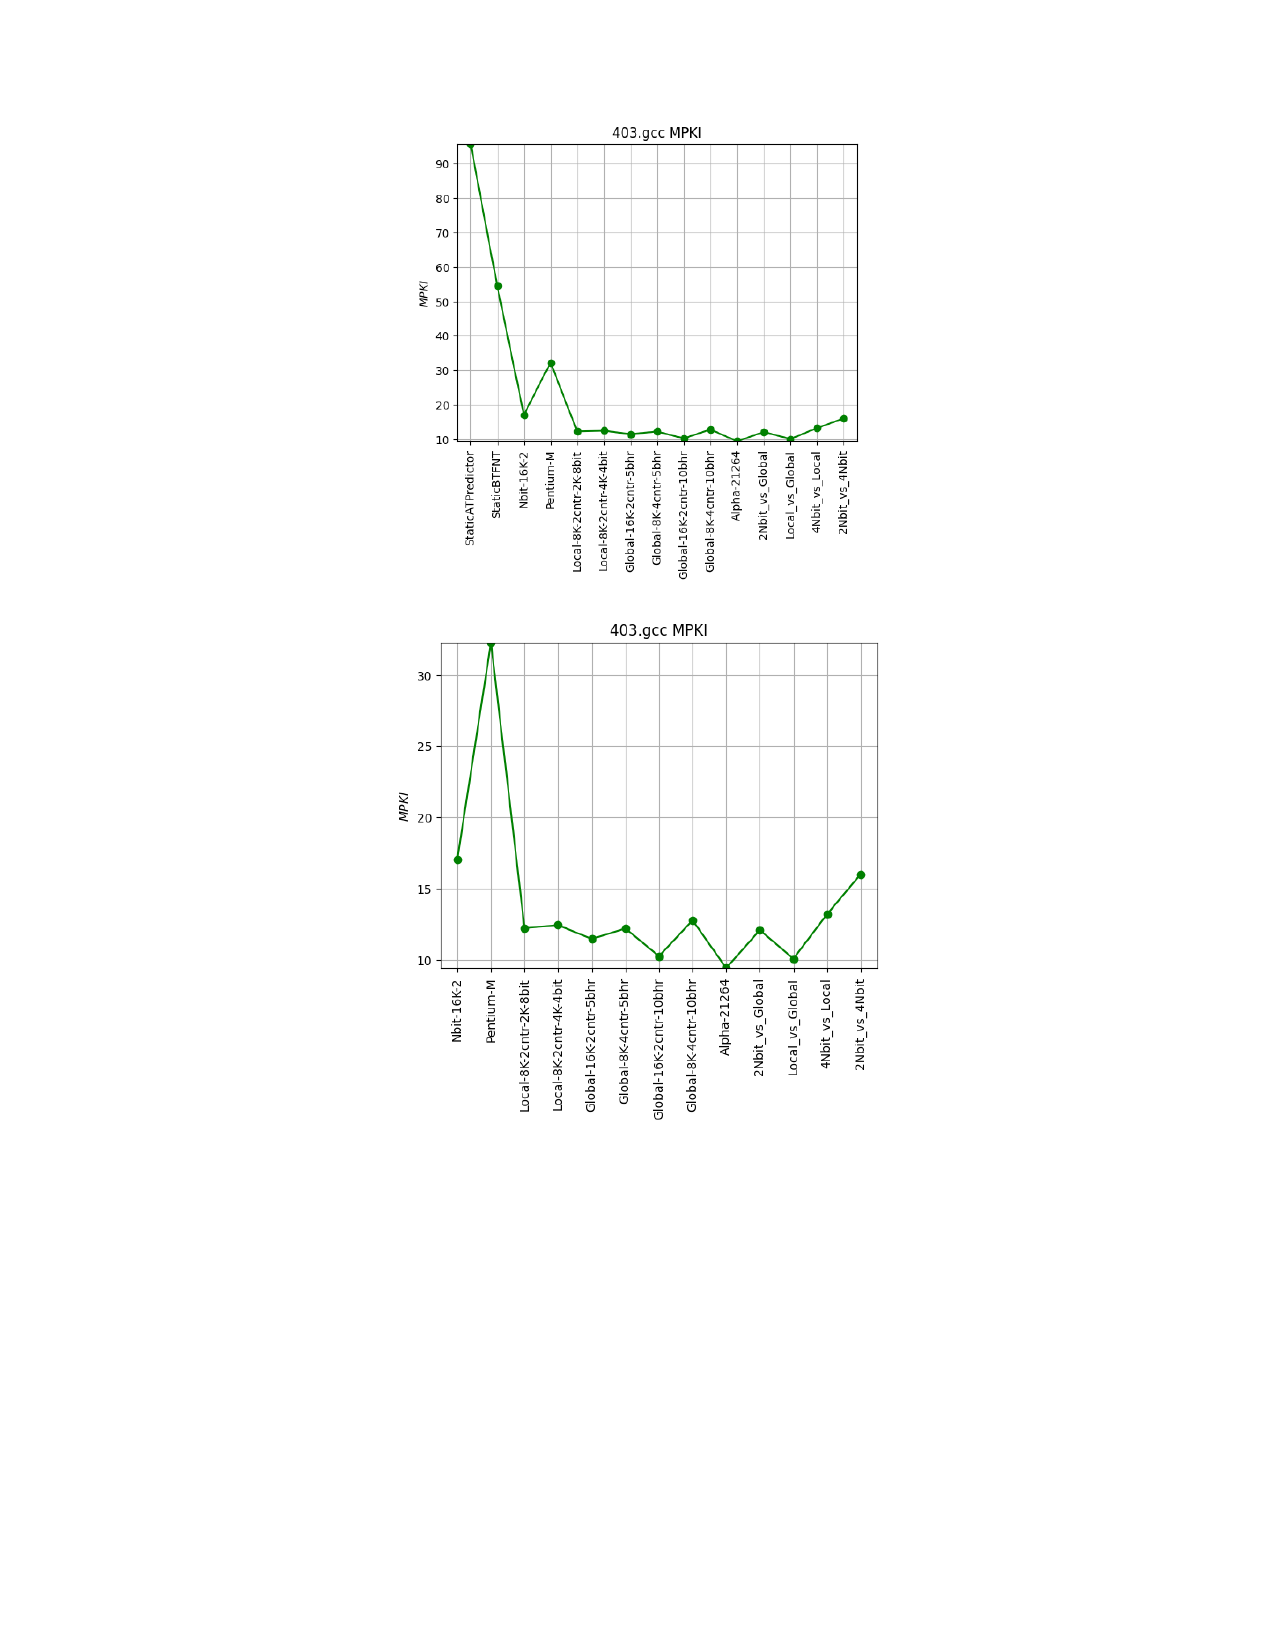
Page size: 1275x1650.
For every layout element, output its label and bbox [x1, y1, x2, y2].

picture [390, 614, 885, 1127]
picture [411, 118, 864, 586]
